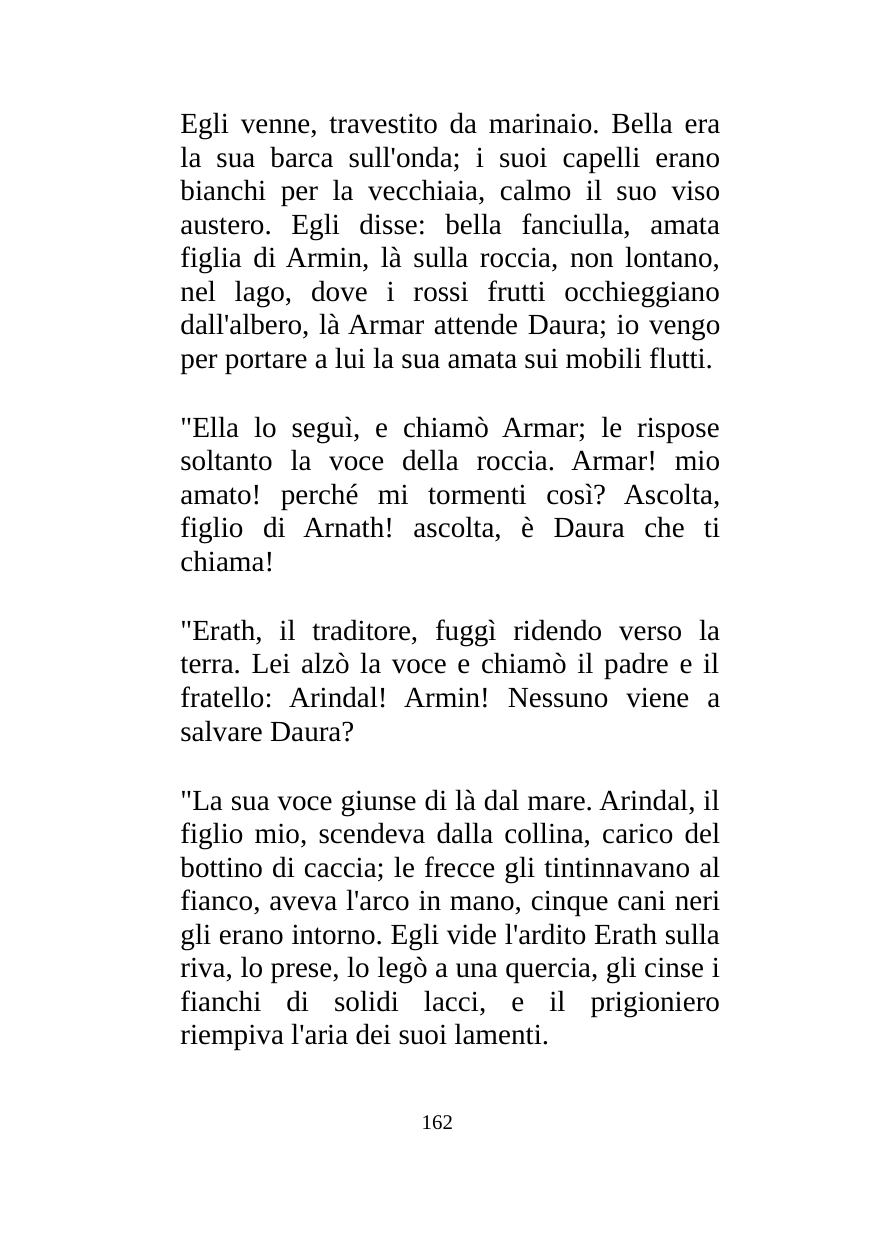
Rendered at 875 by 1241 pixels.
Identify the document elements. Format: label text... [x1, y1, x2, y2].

text "Erath, il traditore, fuggì ridendo verso la terra. Lei alzò la voce e chiamò il padre e il fratello: Arindal! Armin! Nessuno viene a salvare Daura? [180, 613, 721, 747]
text "Ella lo seguì, e chiamò Armar; le rispose soltanto la voce della roccia. Armar! mio amato! perché mi tormenti così? Ascolta, figlio di Arnath! ascolta, è Daura che ti chiama! [180, 410, 721, 578]
text Egli venne, travestito da marinaio. Bella era la sua barca sull'onda; i suoi capelli erano bianchi per la vecchiaia, calmo il suo viso austero. Egli disse: bella fanciulla, amata figlia di Armin, là sulla roccia, non lontano, nel lago, dove i rossi frutti occhieggiano dall'albero, là Armar attende Daura; io vengo per portare a lui la sua amata sui mobili flutti. [180, 106, 721, 374]
text "La sua voce giunse di là dal mare. Arindal, il figlio mio, scendeva dalla collina, carico del bottino di caccia; le frecce gli tintinnavano al fianco, aveva l'arco in mano, cinque cani neri gli erano intorno. Egli vide l'ardito Erath sulla riva, lo prese, lo legò a una quercia, gli cinse i fianchi di solidi lacci, e il prigioniero riempiva l'aria dei suoi lamenti. [180, 783, 721, 1051]
